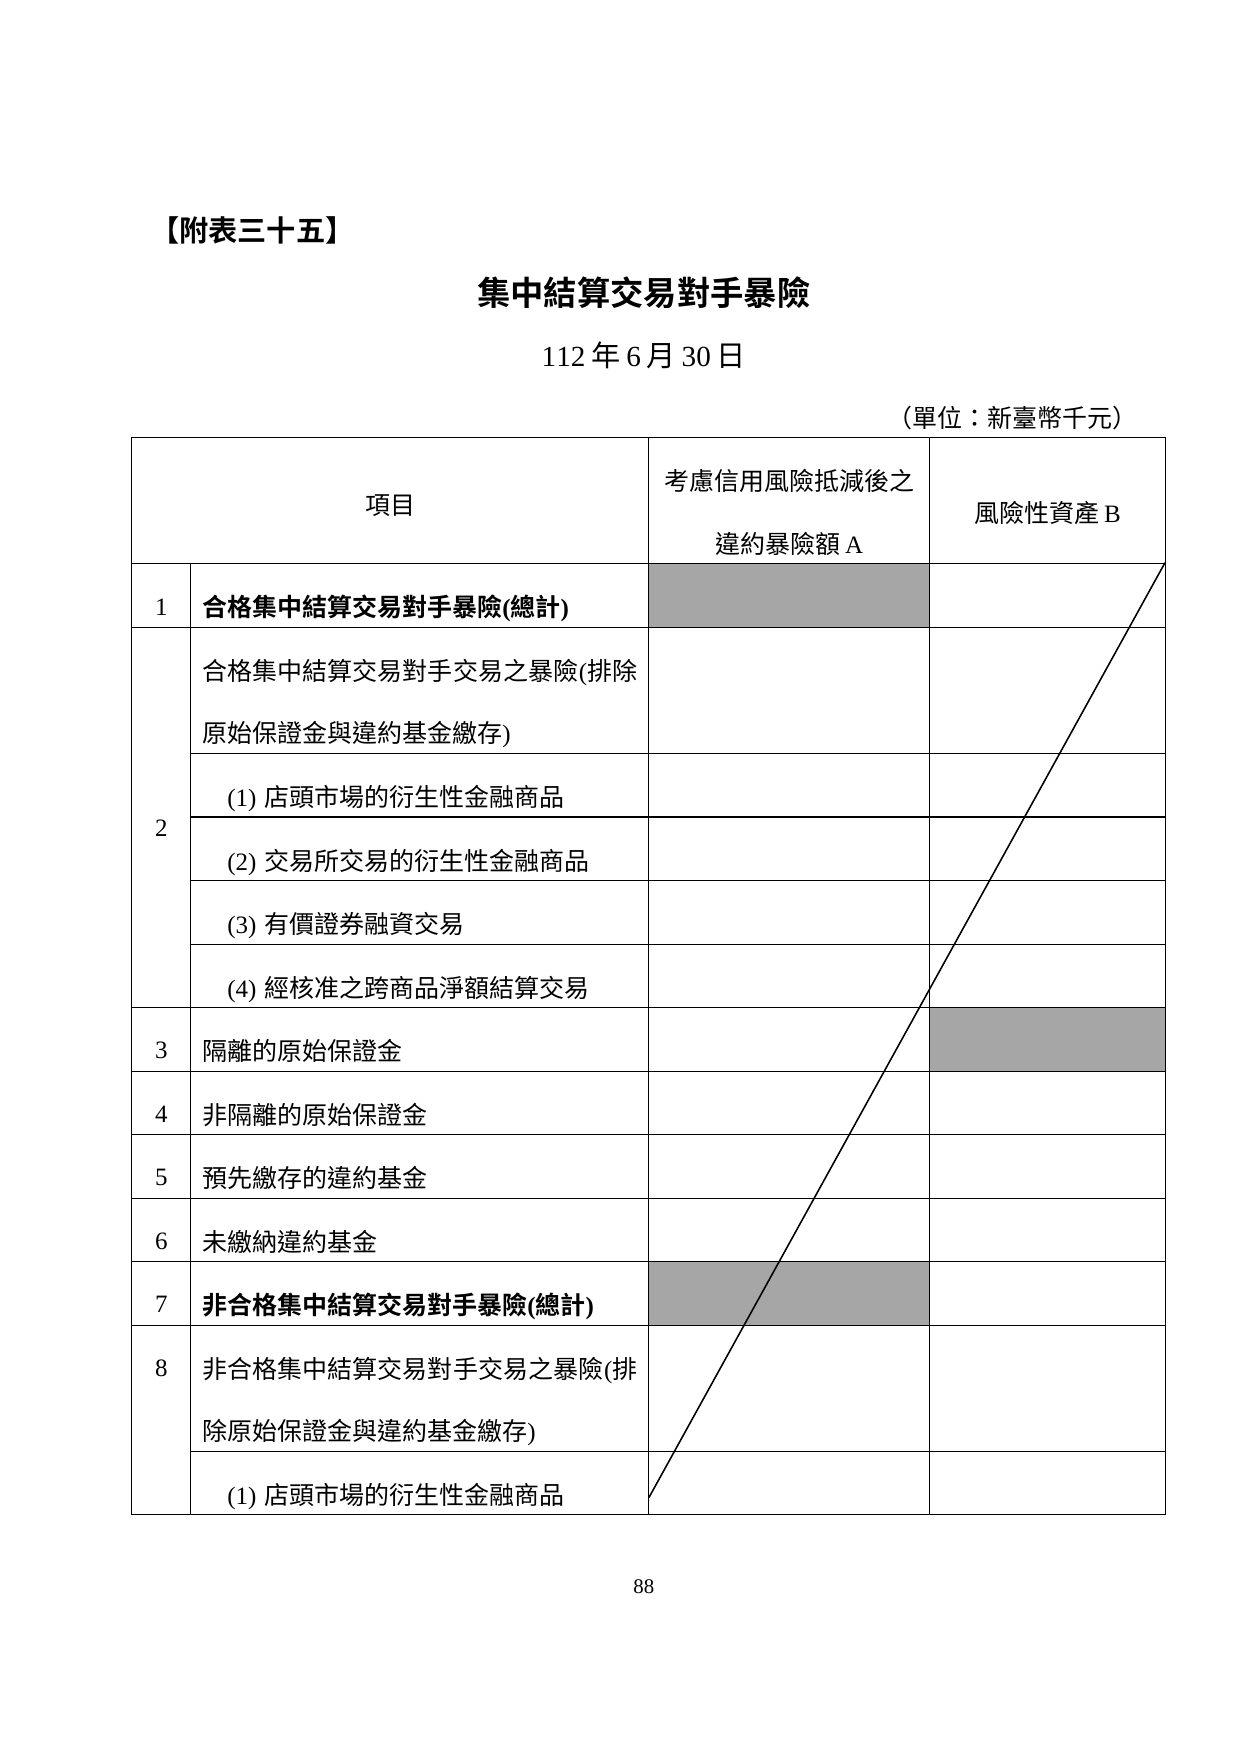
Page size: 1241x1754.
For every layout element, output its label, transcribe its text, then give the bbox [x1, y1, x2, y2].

text 112年6月30日 [150, 312, 1137, 375]
table_cell [649, 754, 929, 816]
table_cell [886, 1008, 929, 1071]
table_cell 非合格集中結算交易對手暴險(總計) [191, 1262, 648, 1325]
table_cell 5 [132, 1135, 190, 1198]
table_cell [930, 945, 952, 984]
table_cell [852, 1072, 929, 1134]
table_cell [930, 945, 1165, 1007]
table_cell [649, 1072, 882, 1134]
table_cell 2 [132, 628, 190, 1007]
table_cell [1131, 567, 1165, 627]
table_cell 7 [132, 1262, 190, 1325]
table_header 項目 [132, 438, 648, 563]
table_cell [649, 945, 929, 1007]
table_cell [930, 881, 987, 943]
table_cell 4 [132, 1072, 190, 1134]
table_cell [781, 1199, 929, 1261]
table_cell 店頭市場的衍生性金融商品 [191, 754, 648, 816]
table_cell [930, 564, 1162, 627]
subtitle 【附表三十五】集中結算交易對手暴險 [150, 187, 1137, 250]
table_cell [1027, 754, 1165, 816]
table_cell [930, 1072, 1165, 1134]
table_cell 非隔離的原始保證金 [191, 1072, 648, 1134]
table_cell 經核准之跨商品淨額結算交易 [191, 945, 648, 1007]
table_cell [930, 1326, 1165, 1451]
text 集中結算交易對手暴險 [150, 250, 1137, 312]
table_cell [649, 1452, 672, 1493]
table_cell [930, 1452, 1165, 1514]
table_cell [930, 1262, 1165, 1325]
table_cell 非合格集中結算交易對手交易之暴險(排除原始保證金與違約基金繳存) [191, 1326, 648, 1451]
table_cell [649, 628, 929, 753]
table_cell 店頭市場的衍生性金融商品 [191, 1452, 648, 1514]
table_cell [816, 1135, 929, 1198]
table_cell [649, 1452, 929, 1514]
table_cell 交易所交易的衍生性金融商品 [191, 818, 648, 880]
text （單位：新臺幣千元） [150, 375, 1137, 437]
table_cell [930, 628, 1127, 753]
table_cell [649, 564, 929, 627]
table_cell [992, 818, 1165, 880]
table_cell [930, 1199, 1165, 1261]
table_cell 3 [132, 1008, 190, 1071]
table_cell [649, 1326, 742, 1451]
table_cell [930, 1008, 1165, 1071]
table_header 考慮信用風險抵減後之違約暴險額A [649, 438, 929, 563]
table_cell 預先繳存的違約基金 [191, 1135, 648, 1198]
table_cell [957, 881, 1165, 943]
table_cell 8 [132, 1326, 190, 1514]
table_cell [649, 818, 929, 880]
table_cell 未繳納違約基金 [191, 1199, 648, 1261]
table_cell [649, 1008, 917, 1071]
table_cell 隔離的原始保證金 [191, 1008, 648, 1071]
table_cell [649, 1135, 847, 1198]
table_cell 有價證券融資交易 [191, 881, 648, 943]
table_cell [649, 1262, 777, 1325]
table_cell [649, 1199, 812, 1261]
table_cell [746, 1262, 929, 1325]
table_header 風險性資產B [930, 438, 1165, 563]
table_cell [649, 881, 929, 943]
table_cell 合格集中結算交易對手暴險(總計) [191, 564, 648, 627]
table_cell [930, 1135, 1165, 1198]
table_cell [1062, 628, 1165, 753]
table_cell [930, 818, 1022, 880]
table_cell [922, 994, 929, 1007]
table_cell [677, 1326, 929, 1451]
table_cell 6 [132, 1199, 190, 1261]
table_cell 1 [132, 564, 190, 627]
table_cell 合格集中結算交易對手交易之暴險(排除原始保證金與違約基金繳存) [191, 628, 648, 753]
table_cell [930, 754, 1057, 816]
